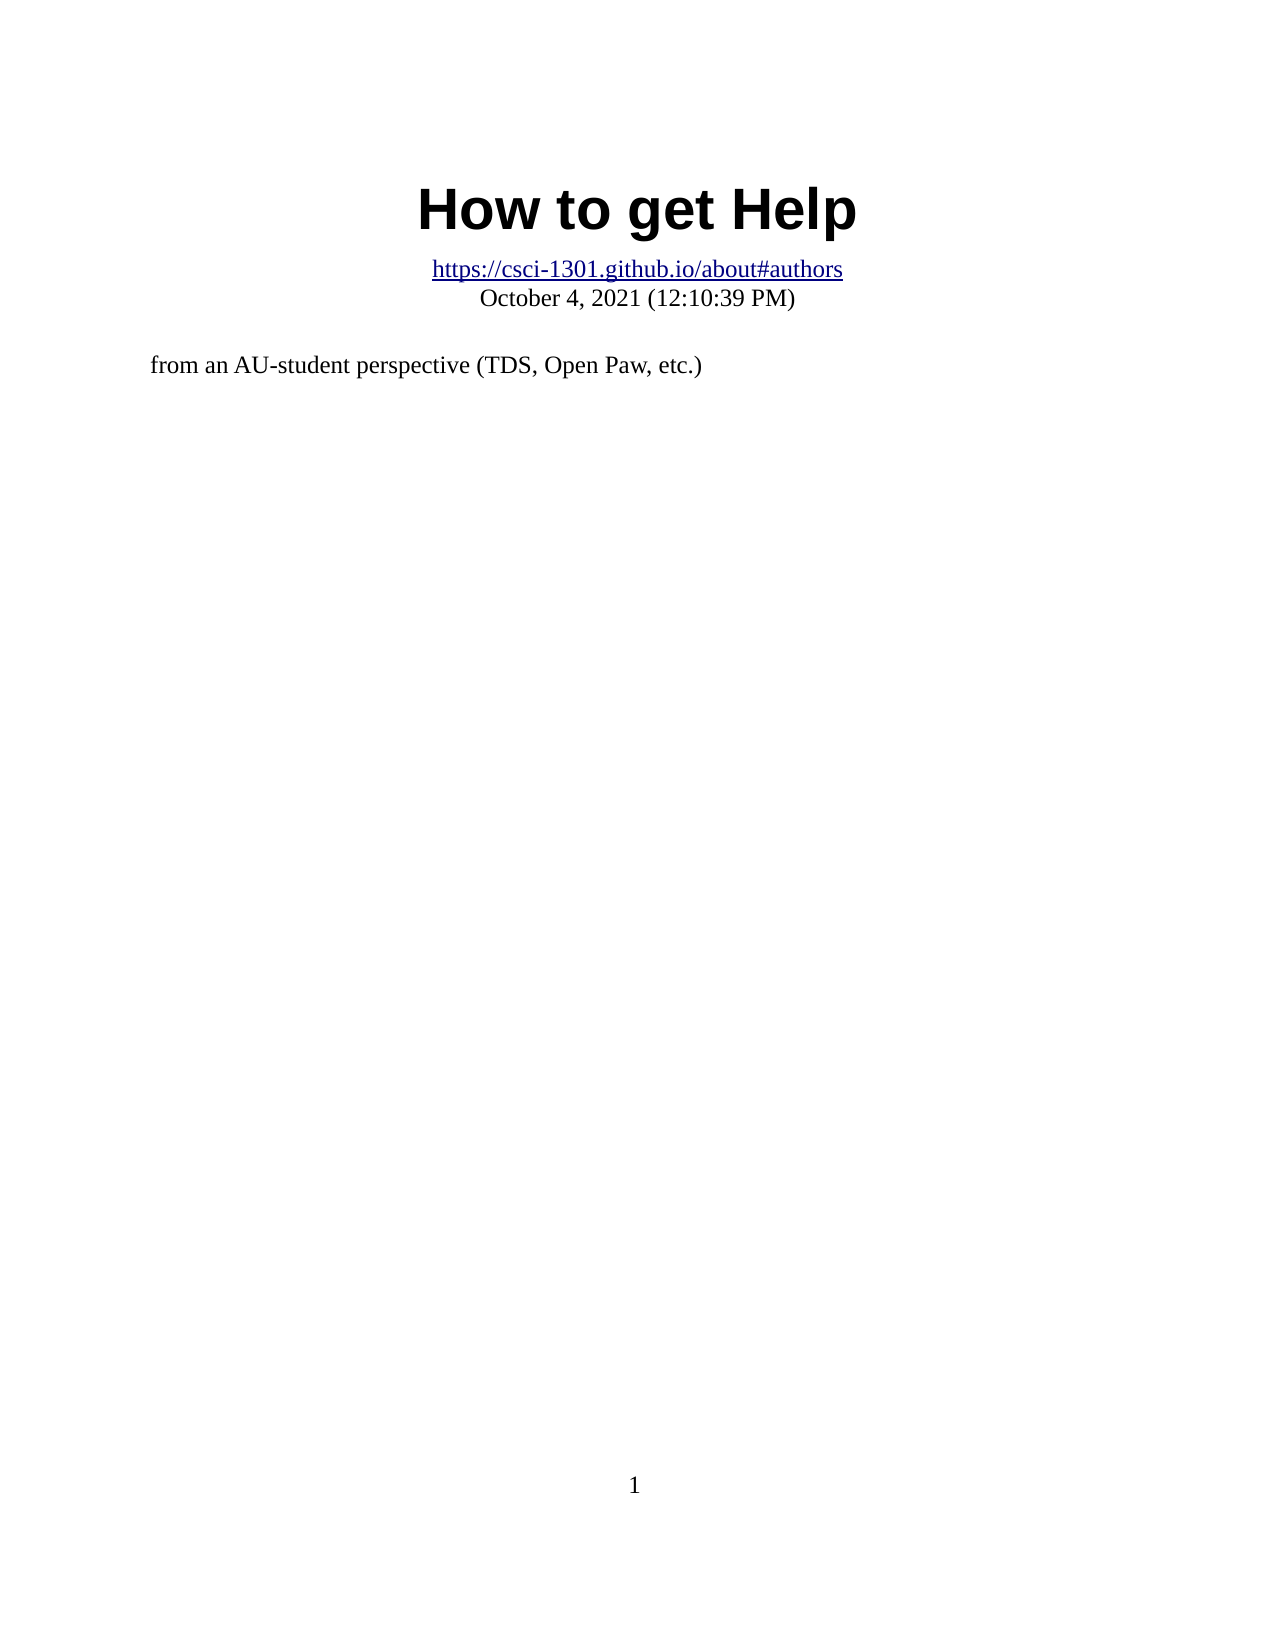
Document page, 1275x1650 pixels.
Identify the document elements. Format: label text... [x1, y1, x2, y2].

title How to get Help [150, 175, 1125, 242]
text October 4, 2021 (12:10:39 PM) [150, 283, 1125, 312]
text from an AU-student perspective (TDS, Open Paw, etc.) [150, 350, 1125, 378]
text https://csci-1301.github.io/about#authors [150, 254, 1125, 283]
